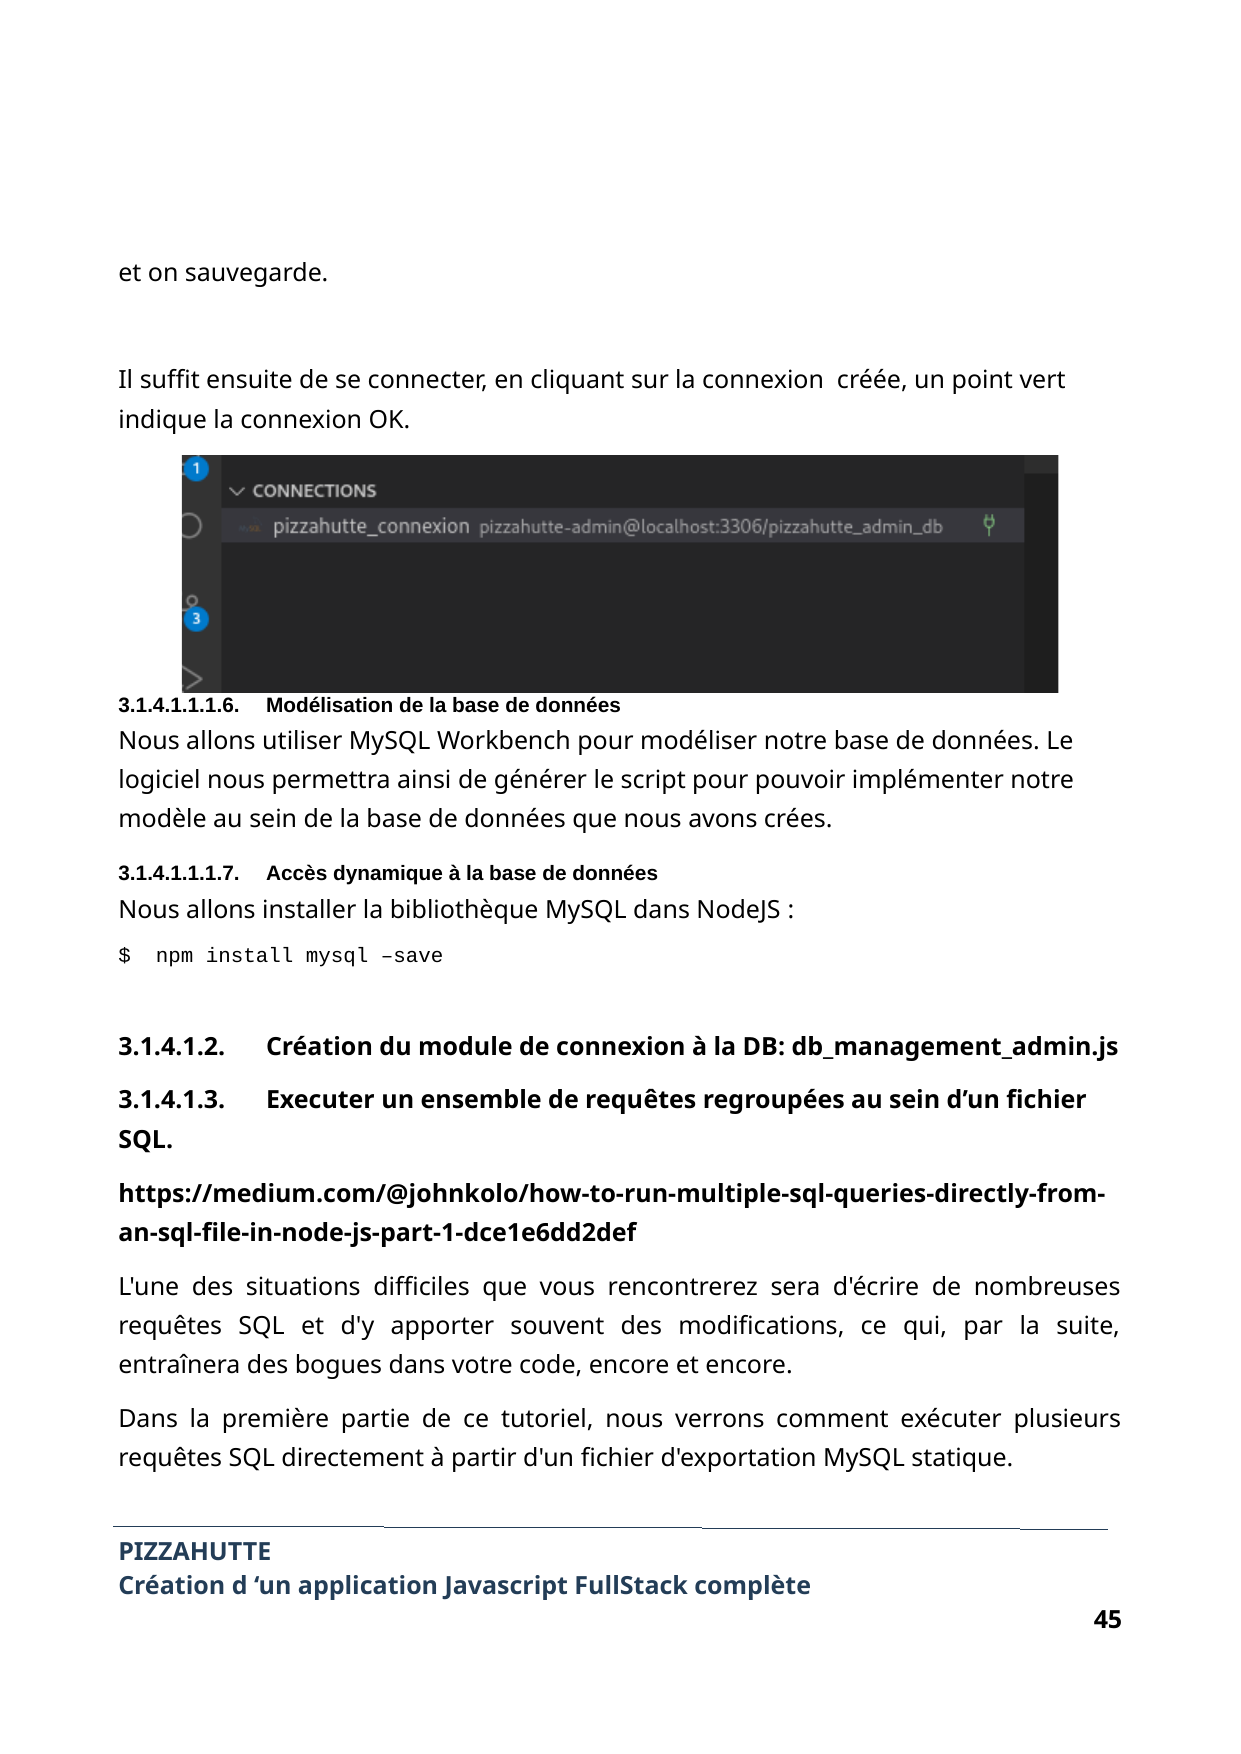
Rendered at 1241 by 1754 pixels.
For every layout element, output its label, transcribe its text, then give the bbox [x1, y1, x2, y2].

text SQL. [118, 1122, 1122, 1156]
text https://medium.com/@johnkolo/how-to-run-multiple-sql-queries-directly-from-an-sql-file-in-node-js-part-1-dce1e6dd2def [118, 1175, 1122, 1249]
subtitle Création du module de connexion à la DB: db_management_admin.js [118, 1028, 1122, 1063]
text et on sauvegarde. [118, 176, 1122, 289]
text L'une des situations difficiles que vous rencontrerez sera d'écrire de nombreuses requêtes SQL et d'y apporter souvent des modifications, ce qui, par la suite, entraînera des bogues dans votre code, encore et encore. [118, 1268, 1122, 1381]
text Nous allons utiliser MySQL Workbench pour modéliser notre base de données. Le logiciel nous permettra ainsi de générer le script pour pouvoir implémenter notre modèle au sein de la base de données que nous avons crées. [118, 723, 1122, 835]
text Nous allons installer la bibliothèque MySQL dans NodeJS : [118, 891, 1122, 925]
picture [181, 455, 1059, 693]
subtitle Executer un ensemble de requêtes regroupées au sein d’un fichier [118, 1081, 1122, 1115]
subtitle Accès dynamique à la base de données [118, 861, 1122, 885]
text $ npm install mysql –save [118, 945, 1122, 969]
text Il suffit ensuite de se connecter, en cliquant sur la connexion créée, un point vert indique la connexion OK. [118, 362, 1122, 435]
subtitle Modélisation de la base de données [118, 693, 1122, 717]
text Dans la première partie de ce tutoriel, nous verrons comment exécuter plusieurs requêtes SQL directement à partir d'un fichier d'exportation MySQL statique. [118, 1400, 1122, 1474]
